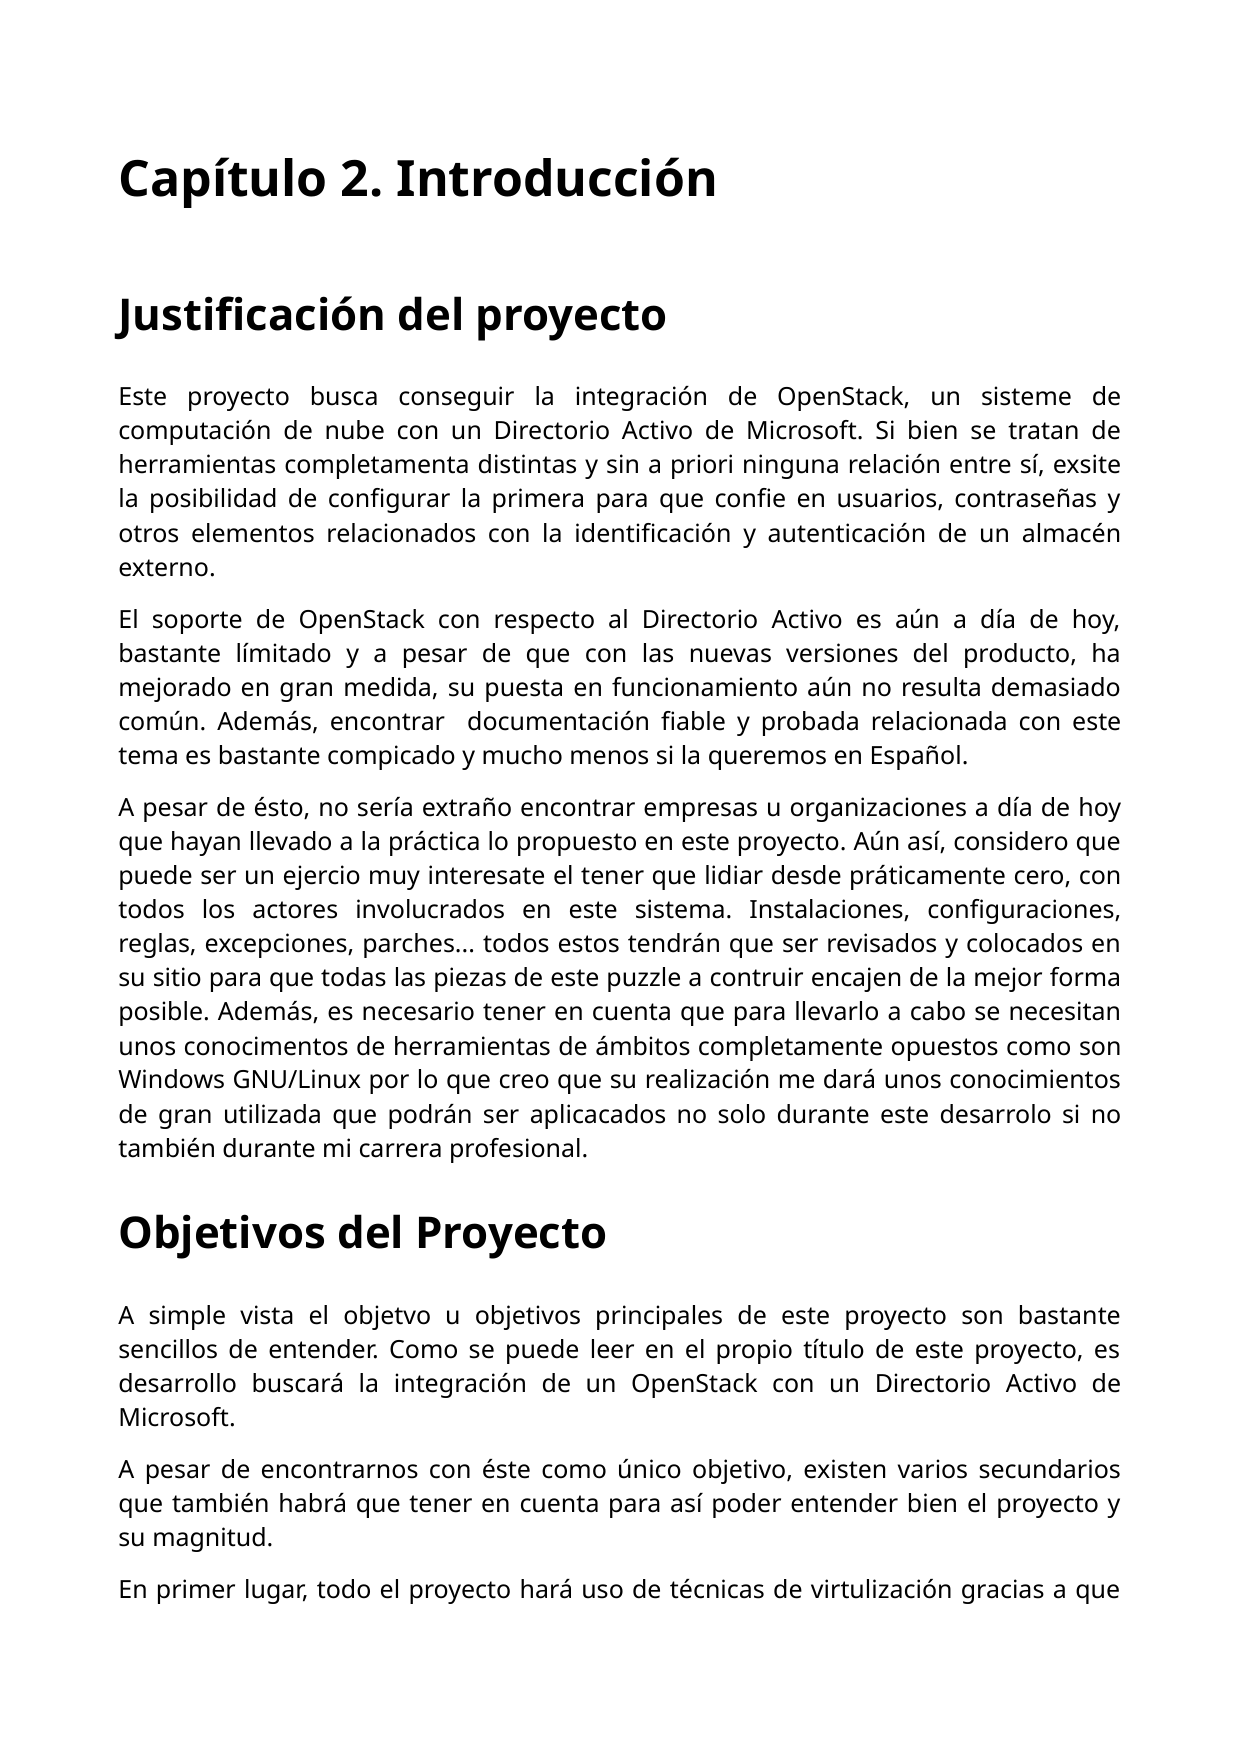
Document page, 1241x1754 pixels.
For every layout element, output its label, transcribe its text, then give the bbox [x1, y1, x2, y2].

text A simple vista el objetvo u objetivos principales de este proyecto son bastante sencillos de entender. Como se puede leer en el propio título de este proyecto, es desarrollo buscará la integración de un OpenStack con un Directorio Activo de Microsoft. [118, 1297, 1122, 1434]
text A pesar de encontrarnos con éste como único objetivo, existen varios secundarios que también habrá que tener en cuenta para así poder entender bien el proyecto y su magnitud. [118, 1452, 1122, 1554]
subtitle Justificación del proyecto [118, 283, 1122, 343]
subtitle Objetivos del Proyecto [118, 1202, 1122, 1261]
text A pesar de ésto, no sería extraño encontrar empresas u organizaciones a día de hoy que hayan llevado a la práctica lo propuesto en este proyecto. Aún así, considero que puede ser un ejercio muy interesate el tener que lidiar desde práticamente cero, con todos los actores involucrados en este sistema. Instalaciones, configuraciones, reglas, excepciones, parches... todos estos tendrán que ser revisados y colocados en su sitio para que todas las piezas de este puzzle a contruir encajen de la mejor forma posible. Además, es necesario tener en cuenta que para llevarlo a cabo se necesitan unos conocimentos de herramientas de ámbitos completamente opuestos como son Windows GNU/Linux por lo que creo que su realización me dará unos conocimientos de gran utilizada que podrán ser aplicacados no solo durante este desarrolo si no también durante mi carrera profesional. [118, 790, 1122, 1164]
title Capítulo 2. Introducción [118, 143, 1122, 211]
text El soporte de OpenStack con respecto al Directorio Activo es aún a día de hoy, bastante límitado y a pesar de que con las nuevas versiones del producto, ha mejorado en gran medida, su puesta en funcionamiento aún no resulta demasiado común. Además, encontrar documentación fiable y probada relacionada con este tema es bastante compicado y mucho menos si la queremos en Español. [118, 601, 1122, 772]
text Este proyecto busca conseguir la integración de OpenStack, un sisteme de computación de nube con un Directorio Activo de Microsoft. Si bien se tratan de herramientas completamenta distintas y sin a priori ninguna relación entre sí, exsite la posibilidad de configurar la primera para que confie en usuarios, contraseñas y otros elementos relacionados con la identificación y autenticación de un almacén externo. [118, 379, 1122, 583]
text En primer lugar, todo el proyecto hará uso de técnicas de virtulización gracias a que [118, 1572, 1122, 1606]
